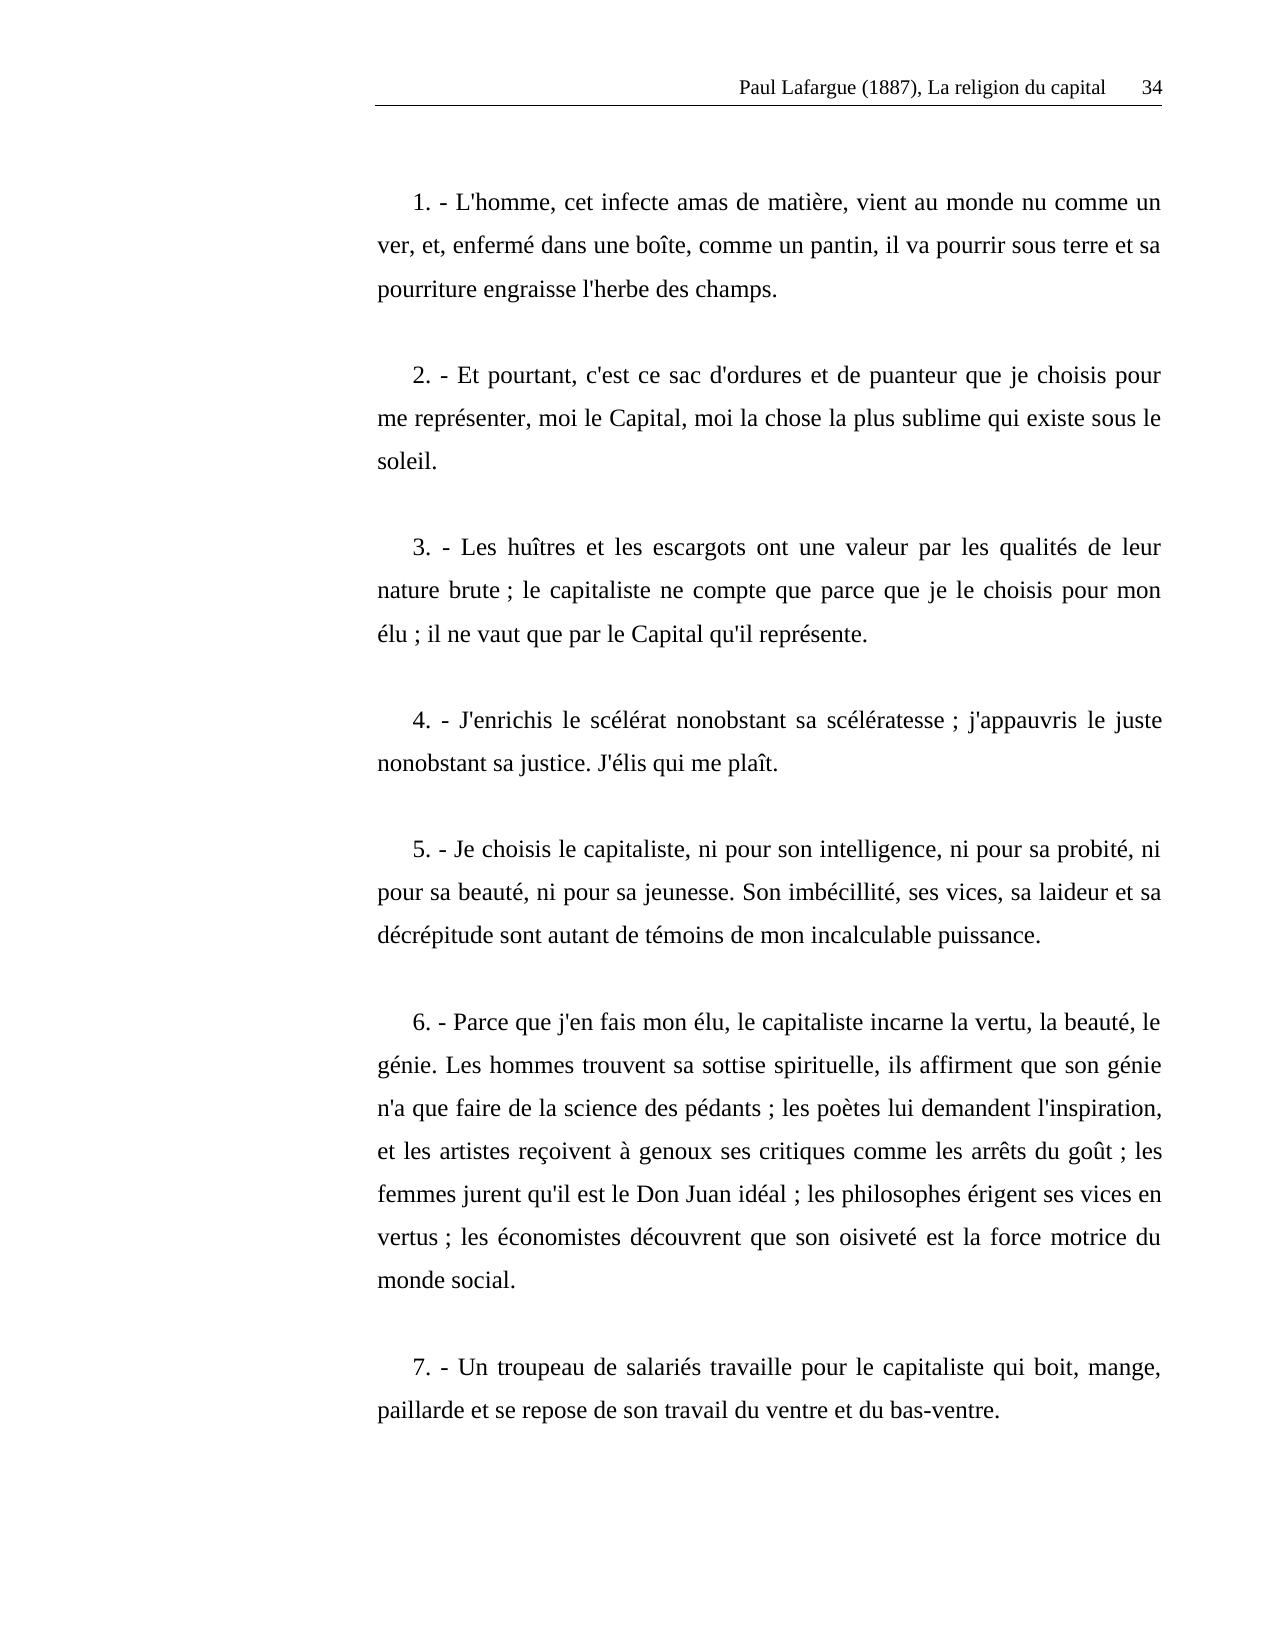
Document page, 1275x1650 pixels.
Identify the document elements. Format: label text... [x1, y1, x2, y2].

text 6. - Parce que j'en fais mon élu, le capitaliste incarne la vertu, la beauté, le génie. Les hommes trouvent sa sottise spirituelle, ils affirment que son génie n'a que faire de la science des pédants ; les poètes lui demandent l'inspiration, et les artistes reçoivent à genoux ses critiques comme les arrêts du goût ; les femmes jurent qu'il est le Don Juan idéal ; les philosophes érigent ses vices en vertus ; les économistes découvrent que son oisiveté est la force motrice du monde social. [377, 1007, 1162, 1294]
text 3. - Les huîtres et les escargots ont une valeur par les qualités de leur nature brute ; le capitaliste ne compte que parce que je le choisis pour mon élu ; il ne vaut que par le Capital qu'il représente. [377, 532, 1162, 647]
text 7. - Un troupeau de salariés travaille pour le capitaliste qui boit, mange, paillarde et se repose de son travail du ventre et du bas-ventre. [377, 1352, 1162, 1424]
text 5. - Je choisis le capitaliste, ni pour son intelligence, ni pour sa probité, ni pour sa beauté, ni pour sa jeunesse. Son imbécillité, ses vices, sa laideur et sa décrépitude sont autant de témoins de mon incalculable puissance. [377, 834, 1162, 949]
text 4. - J'enrichis le scélérat nonobstant sa scélératesse ; j'appauvris le juste nonobstant sa justice. J'élis qui me plaît. [377, 705, 1162, 777]
text 1. - L'homme, cet infecte amas de matière, vient au monde nu comme un ver, et, enfermé dans une boîte, comme un pantin, il va pourrir sous terre et sa pourriture engraisse l'herbe des champs. [377, 187, 1162, 302]
text 2. - Et pourtant, c'est ce sac d'ordures et de puanteur que je choisis pour me représenter, moi le Capital, moi la chose la plus sublime qui existe sous le soleil. [377, 360, 1162, 475]
